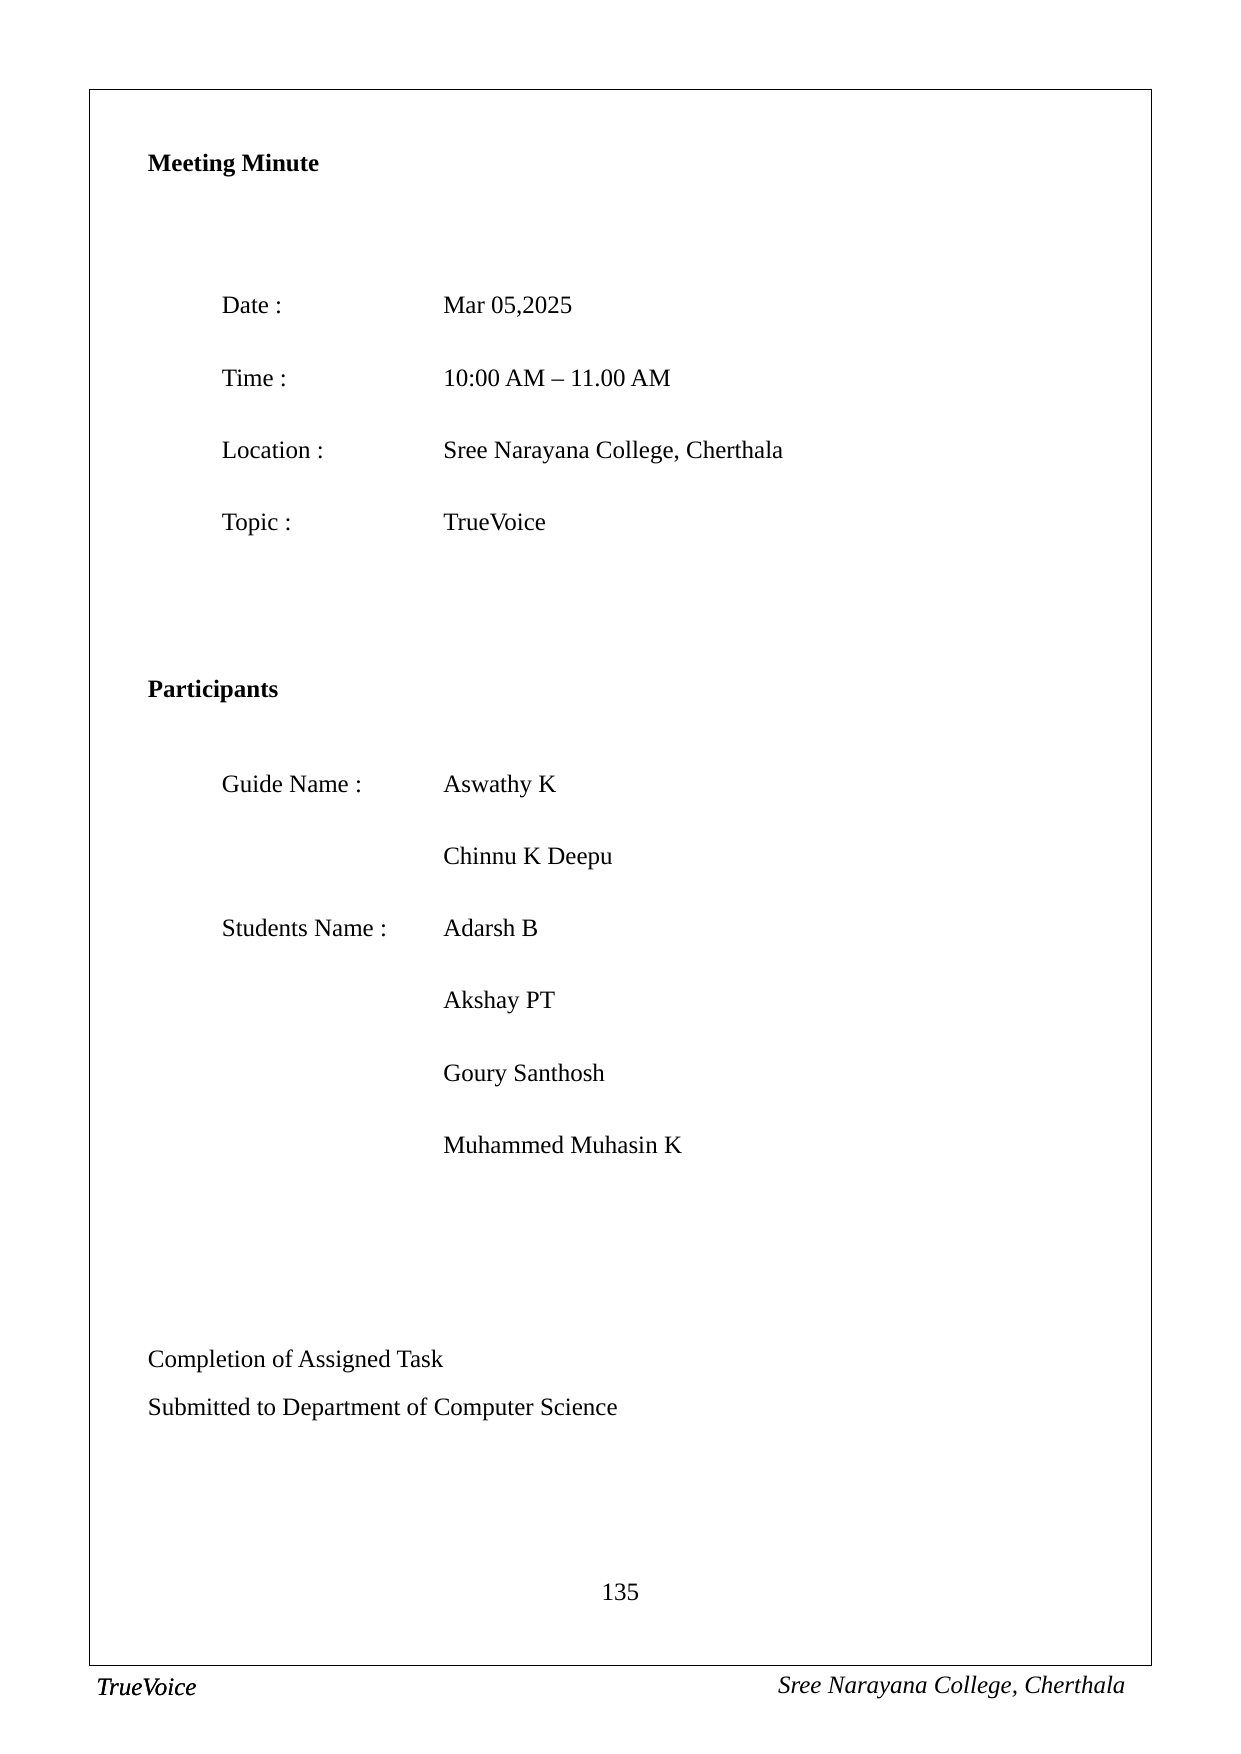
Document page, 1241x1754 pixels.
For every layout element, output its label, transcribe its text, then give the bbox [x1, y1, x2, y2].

text Chinnu K Deepu [148, 841, 1092, 870]
text Akshay PT [148, 986, 1092, 1014]
text Time : 10:00 AM – 11.00 AM [148, 363, 1092, 391]
text Goury Santhosh [148, 1058, 1092, 1086]
text Completion of Assigned Task [148, 1344, 1092, 1373]
text Guide Name : Aswathy K [148, 769, 1092, 798]
text Meeting Minute [148, 148, 1092, 176]
text Participants [148, 674, 1092, 703]
text Topic : TrueVoice [148, 507, 1092, 536]
text Submitted to Department of Computer Science [148, 1392, 1092, 1421]
text Date : Mar 05,2025 [148, 291, 1092, 319]
text Location : Sree Narayana College, Cherthala [148, 435, 1092, 463]
text Students Name : Adarsh B [148, 913, 1092, 942]
text Muhammed Muhasin K [148, 1130, 1092, 1158]
